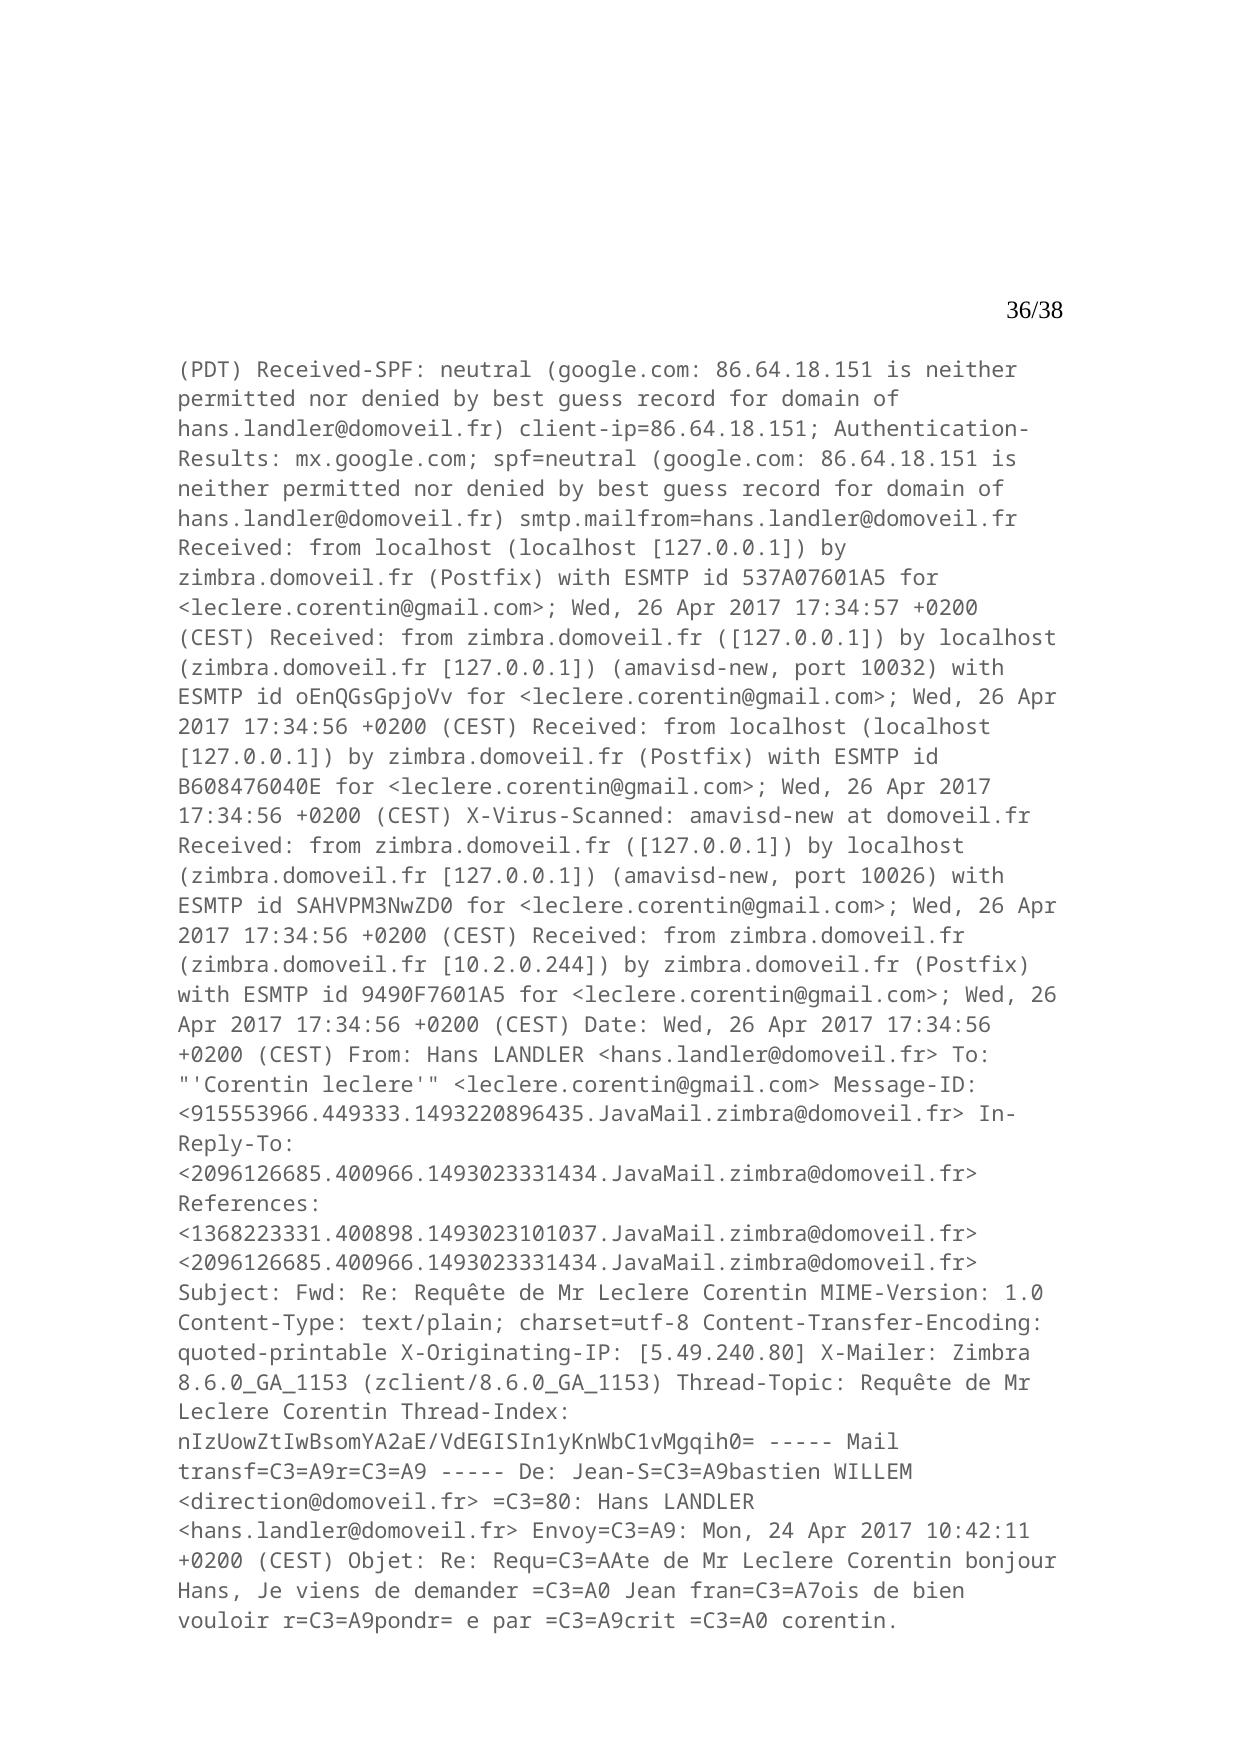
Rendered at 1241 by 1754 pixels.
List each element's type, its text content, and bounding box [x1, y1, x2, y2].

text (PDT) Received-SPF: neutral (google.com: 86.64.18.151 is neither permitted nor denied by best guess record for domain of hans.landler@domoveil.fr) client-ip=86.64.18.151; Authentication-Results: mx.google.com; spf=neutral (google.com: 86.64.18.151 is neither permitted nor denied by best guess record for domain of hans.landler@domoveil.fr) smtp.mailfrom=hans.landler@domoveil.fr Received: from localhost (localhost [127.0.0.1]) by zimbra.domoveil.fr (Postfix) with ESMTP id 537A07601A5 for <leclere.corentin@gmail.com>; Wed, 26 Apr 2017 17:34:57 +0200 (CEST) Received: from zimbra.domoveil.fr ([127.0.0.1]) by localhost (zimbra.domoveil.fr [127.0.0.1]) (amavisd-new, port 10032) with ESMTP id oEnQGsGpjoVv for <leclere.corentin@gmail.com>; Wed, 26 Apr 2017 17:34:56 +0200 (CEST) Received: from localhost (localhost [127.0.0.1]) by zimbra.domoveil.fr (Postfix) with ESMTP id B608476040E for <leclere.corentin@gmail.com>; Wed, 26 Apr 2017 17:34:56 +0200 (CEST) X-Virus-Scanned: amavisd-new at domoveil.fr Received: from zimbra.domoveil.fr ([127.0.0.1]) by localhost (zimbra.domoveil.fr [127.0.0.1]) (amavisd-new, port 10026) with ESMTP id SAHVPM3NwZD0 for <leclere.corentin@gmail.com>; Wed, 26 Apr 2017 17:34:56 +0200 (CEST) Received: from zimbra.domoveil.fr (zimbra.domoveil.fr [10.2.0.244]) by zimbra.domoveil.fr (Postfix) with ESMTP id 9490F7601A5 for <leclere.corentin@gmail.com>; Wed, 26 Apr 2017 17:34:56 +0200 (CEST) Date: Wed, 26 Apr 2017 17:34:56 +0200 (CEST) From: Hans LANDLER <hans.landler@domoveil.fr> To: "'Corentin leclere'" <leclere.corentin@gmail.com> Message-ID: <915553966.449333.1493220896435.JavaMail.zimbra@domoveil.fr> In-Reply-To: <2096126685.400966.1493023331434.JavaMail.zimbra@domoveil.fr> References: <1368223331.400898.1493023101037.JavaMail.zimbra@domoveil.fr> <2096126685.400966.1493023331434.JavaMail.zimbra@domoveil.fr> Subject: Fwd: Re: Requête de Mr Leclere Corentin MIME-Version: 1.0 Content-Type: text/plain; charset=utf-8 Content-Transfer-Encoding: quoted-printable X-Originating-IP: [5.49.240.80] X-Mailer: Zimbra 8.6.0_GA_1153 (zclient/8.6.0_GA_1153) Thread-Topic: Requête de Mr Leclere Corentin Thread-Index: nIzUowZtIwBsomYA2aE/VdEGISIn1yKnWbC1vMgqih0= ----- Mail transf=C3=A9r=C3=A9 ----- De: Jean-S=C3=A9bastien WILLEM <direction@domoveil.fr> =C3=80: Hans LANDLER <hans.landler@domoveil.fr> Envoy=C3=A9: Mon, 24 Apr 2017 10:42:11 +0200 (CEST) Objet: Re: Requ=C3=AAte de Mr Leclere Corentin bonjour Hans, Je viens de demander =C3=A0 Jean fran=C3=A7ois de bien vouloir r=C3=A9pondr= e par =C3=A9crit =C3=A0 corentin. [177, 353, 1063, 1634]
